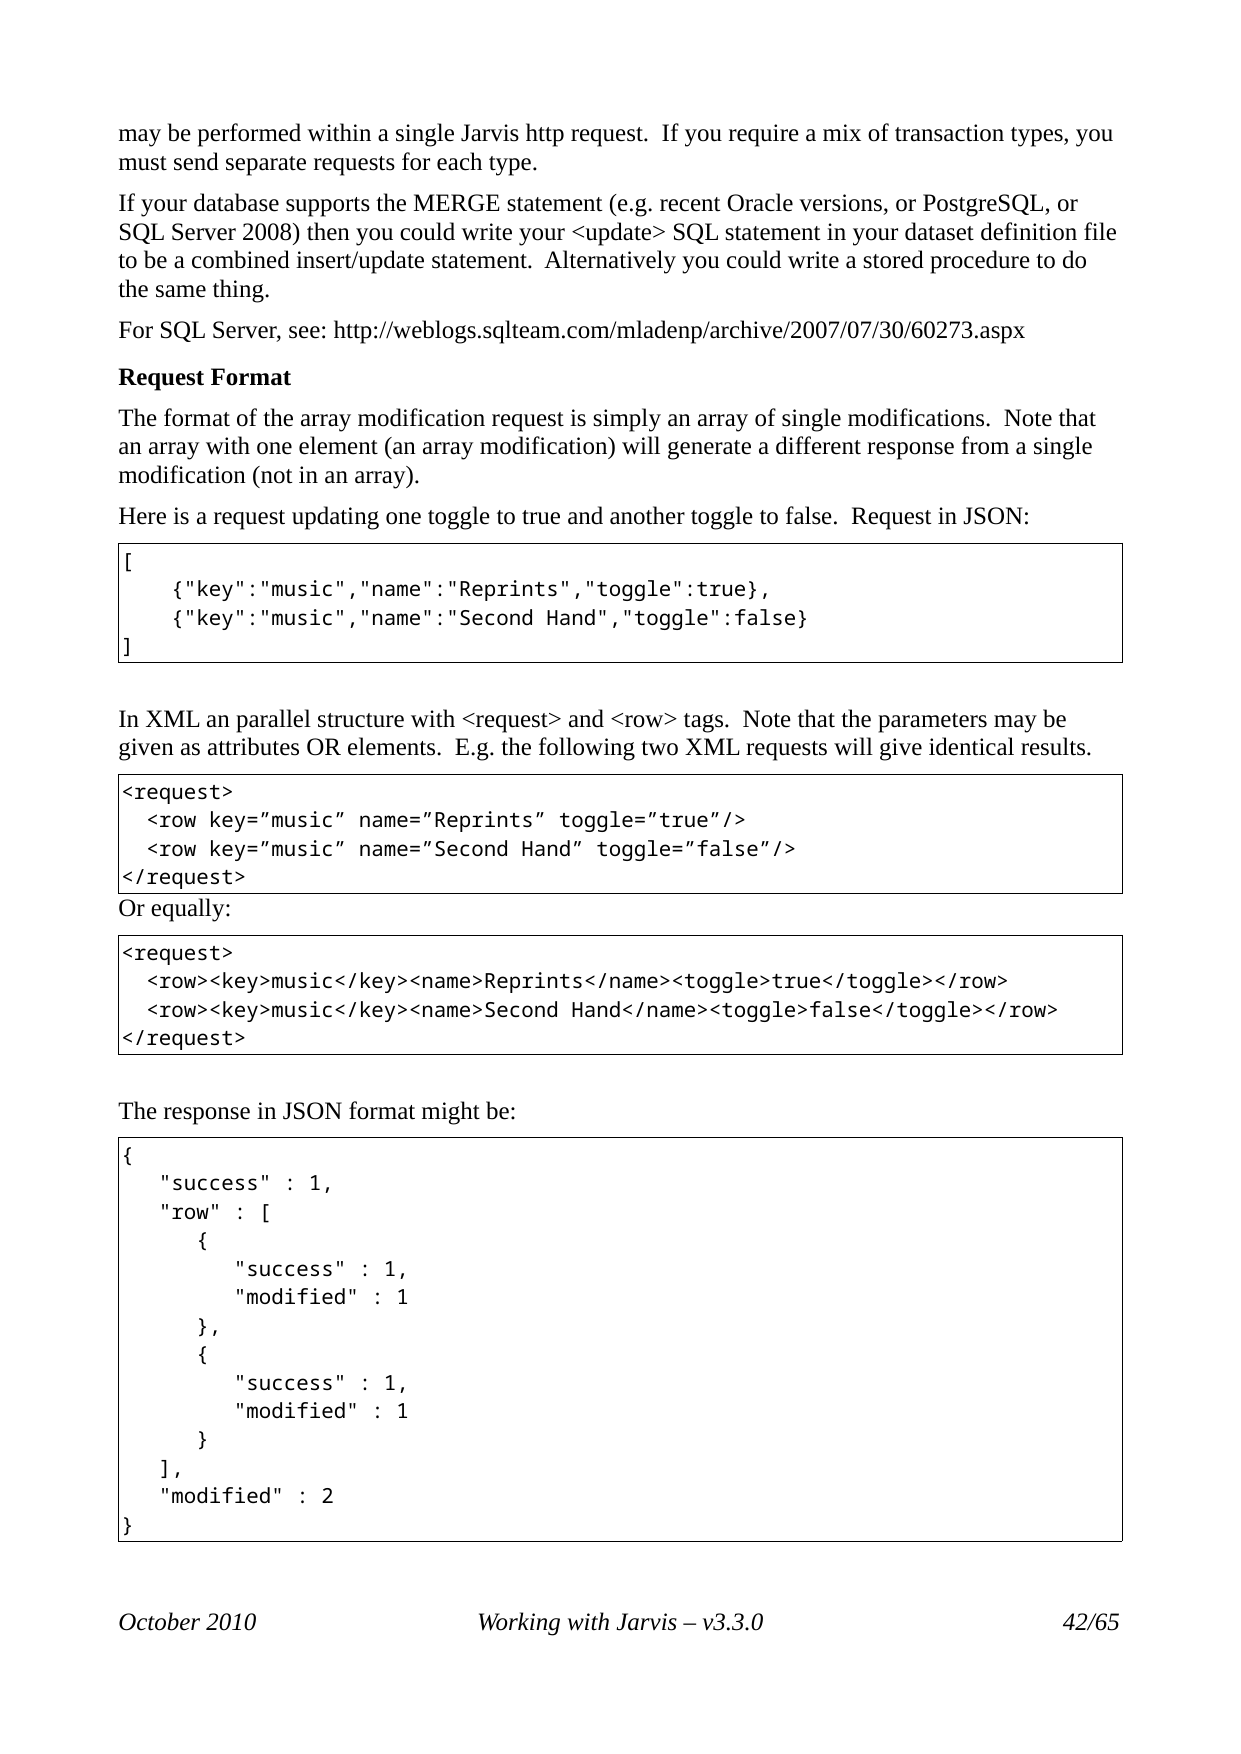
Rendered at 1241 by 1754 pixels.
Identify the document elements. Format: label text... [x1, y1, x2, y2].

text { [119, 1222, 1122, 1251]
text <row><key>music</key><name>Reprints</name><toggle>true</toggle></row> [119, 963, 1122, 992]
text </request> [119, 859, 1122, 893]
text "success" : 1, [119, 1364, 1122, 1393]
text The format of the array modification request is simply an array of single modifications. Note that an array with one element (an array modification) will generate a different response from a single modification (not in an array). [118, 403, 1122, 489]
text "success" : 1, [119, 1251, 1122, 1279]
text { [119, 1138, 1122, 1166]
text {"key":"music","name":"Reprints","toggle":true}, [119, 571, 1122, 599]
text </request> [119, 1020, 1122, 1054]
text }, [119, 1308, 1122, 1336]
text "row" : [ [119, 1194, 1122, 1222]
text } [119, 1421, 1122, 1450]
text <row><key>music</key><name>Second Hand</name><toggle>false</toggle></row> [119, 992, 1122, 1020]
text "success" : 1, [119, 1166, 1122, 1194]
text Here is a request updating one toggle to true and another toggle to false. Request in JSON: [118, 501, 1122, 530]
text In XML an parallel structure with <request> and <row> tags. Note that the parameters may be given as attributes OR elements. E.g. the following two XML requests will give identical results. [118, 704, 1122, 761]
text "modified" : 2 [119, 1478, 1122, 1507]
text For SQL Server, see: http://weblogs.sqlteam.com/mladenp/archive/2007/07/30/60273.aspx [118, 316, 1122, 344]
text } [119, 1507, 1122, 1541]
text "modified" : 1 [119, 1279, 1122, 1308]
text ], [119, 1450, 1122, 1478]
text {"key":"music","name":"Second Hand","toggle":false} [119, 599, 1122, 628]
text <request> [119, 936, 1122, 963]
text The response in JSON format might be: [118, 1096, 1122, 1124]
subtitle Request Format [118, 362, 1122, 390]
text "modified" : 1 [119, 1393, 1122, 1421]
text If your database supports the MERGE statement (e.g. recent Oracle versions, or PostgreSQL, or SQL Server 2008) then you could write your <update> SQL statement in your dataset definition file to be a combined insert/update statement. Alternatively you could write a stored procedure to do the same thing. [118, 188, 1122, 303]
text <row key=”music” name=”Reprints” toggle=”true”/> [119, 802, 1122, 831]
text ] [119, 628, 1122, 662]
text <request> [119, 775, 1122, 802]
text <row key=”music” name=”Second Hand” toggle=”false”/> [119, 831, 1122, 859]
text [ [119, 544, 1122, 571]
text may be performed within a single Jarvis http request. If you require a mix of transaction types, you must send separate requests for each type. [118, 118, 1122, 176]
text Or equally: [118, 894, 1122, 922]
text { [119, 1336, 1122, 1364]
